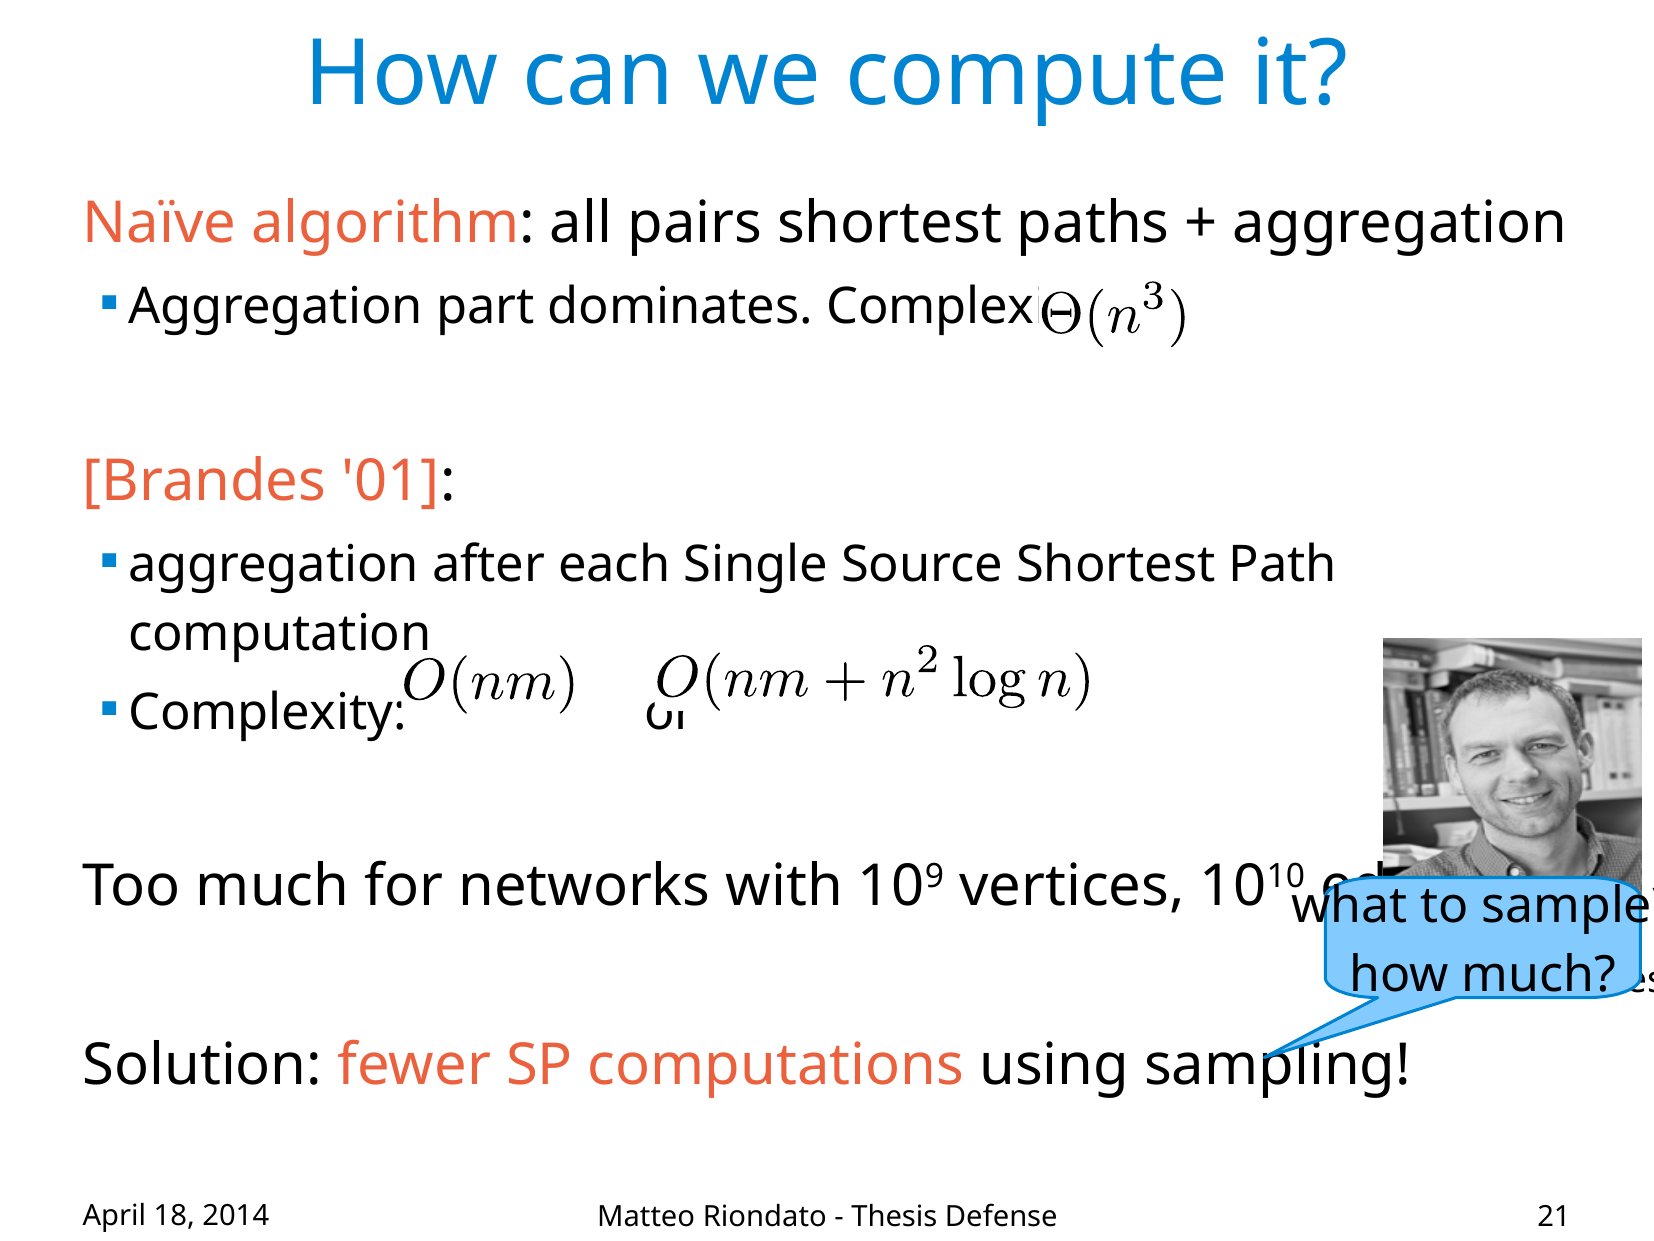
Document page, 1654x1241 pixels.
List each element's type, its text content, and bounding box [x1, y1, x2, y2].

text_box [401, 655, 580, 714]
text_box [654, 645, 1095, 711]
list Naïve algorithm: all pairs shortest paths + aggregation Aggregation part dominates. Complexity: [Brandes '01]: aggregation after each Single Source Shortest Path computation Complexity: or Too much for networks with 109 vertices, 1010 edges Solution: fewer SP computations using sampling! [82, 180, 1571, 1186]
picture [1383, 638, 1642, 895]
text_box Ulrik Brandes [1442, 990, 1630, 1003]
title How can we compute it? [82, 0, 1571, 139]
text_box [1038, 281, 1191, 348]
text_box what to sample? how much? [1264, 877, 1641, 1058]
